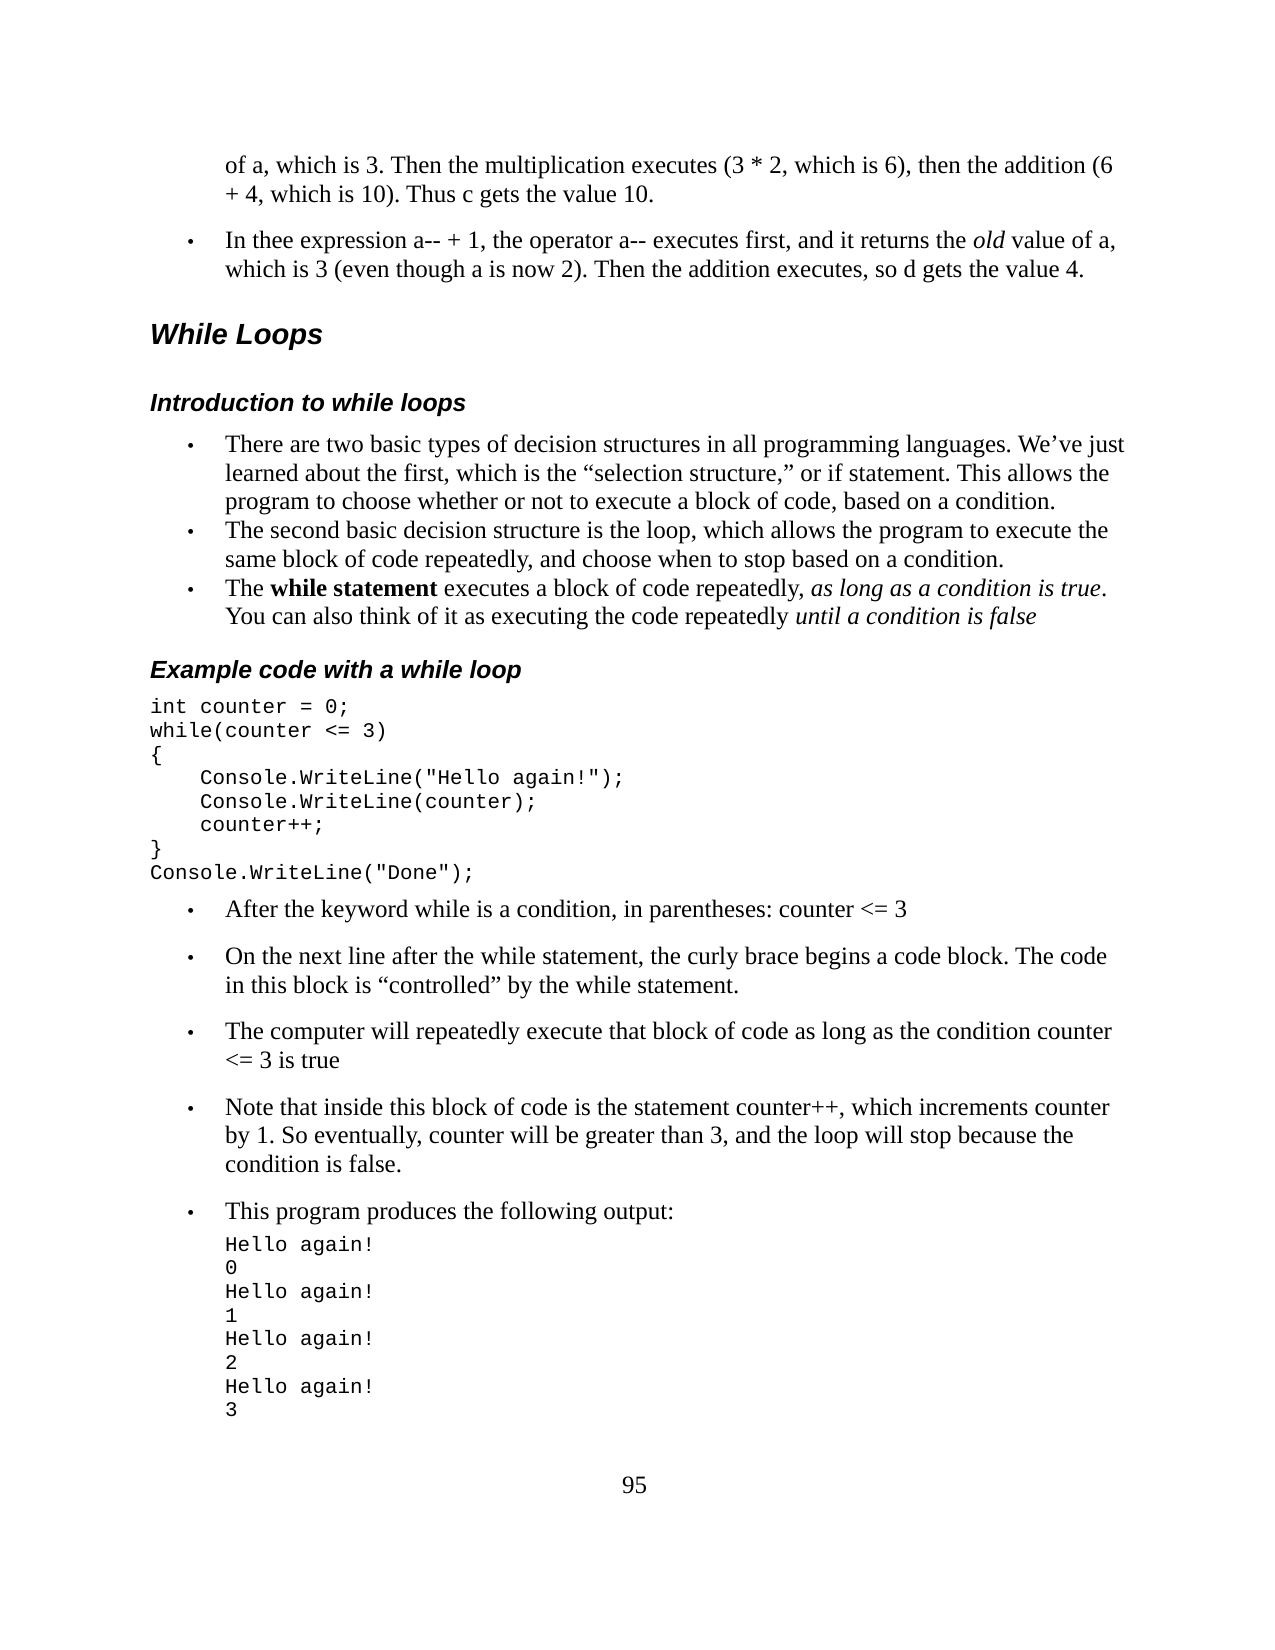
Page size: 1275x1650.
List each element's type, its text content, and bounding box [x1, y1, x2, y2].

subtitle Introduction to while loops [150, 388, 1125, 416]
list The computer will repeatedly execute that block of code as long as the condition counter <= 3 is true [187, 1016, 1125, 1074]
subtitle While Loops [150, 317, 1125, 350]
list Hello again! [187, 1376, 1125, 1399]
list 2 [187, 1352, 1125, 1376]
subtitle Example code with a while loop [150, 655, 1125, 684]
list Hello again! [187, 1328, 1125, 1352]
list The second basic decision structure is the loop, which allows the program to execute the same block of code repeatedly, and choose when to stop based on a condition. [187, 515, 1125, 573]
text counter++; [150, 814, 1125, 838]
list On the next line after the while statement, the curly brace begins a code block. The code in this block is “controlled” by the while statement. [187, 941, 1125, 998]
list Hello again! [187, 1281, 1125, 1305]
list 3 [187, 1399, 1125, 1423]
list In thee expression a-- + 1, the operator a-- executes first, and it returns the old value of a, which is 3 (even though a is now 2). Then the addition executes, so d gets the value 4. [187, 225, 1125, 283]
list Hello again! [187, 1234, 1125, 1257]
list There are two basic types of decision structures in all programming languages. We’ve just learned about the first, which is the “selection structure,” or if statement. This allows the program to choose whether or not to execute a block of code, based on a condition. [187, 429, 1125, 515]
list 1 [187, 1305, 1125, 1328]
list 0 [187, 1257, 1125, 1281]
text Console.WriteLine(counter); [150, 791, 1125, 814]
text { [150, 743, 1125, 767]
text Console.WriteLine("Done"); [150, 862, 1125, 885]
text while(counter <= 3) [150, 720, 1125, 743]
text int counter = 0; [150, 696, 1125, 720]
list of a, which is 3. Then the multiplication executes (3 * 2, which is 6), then the addition (6 + 4, which is 10). Thus c gets the value 10. [187, 150, 1125, 207]
list Note that inside this block of code is the statement counter++, which increments counter by 1. So eventually, counter will be greater than 3, and the loop will stop because the condition is false. [187, 1092, 1125, 1178]
list After the keyword while is a condition, in parentheses: counter <= 3 [187, 894, 1125, 923]
list The while statement executes a block of code repeatedly, as long as a condition is true. You can also think of it as executing the code repeatedly until a condition is false [187, 573, 1125, 630]
text } [150, 838, 1125, 862]
text Console.WriteLine("Hello again!"); [150, 767, 1125, 791]
list This program produces the following output: [187, 1196, 1125, 1225]
